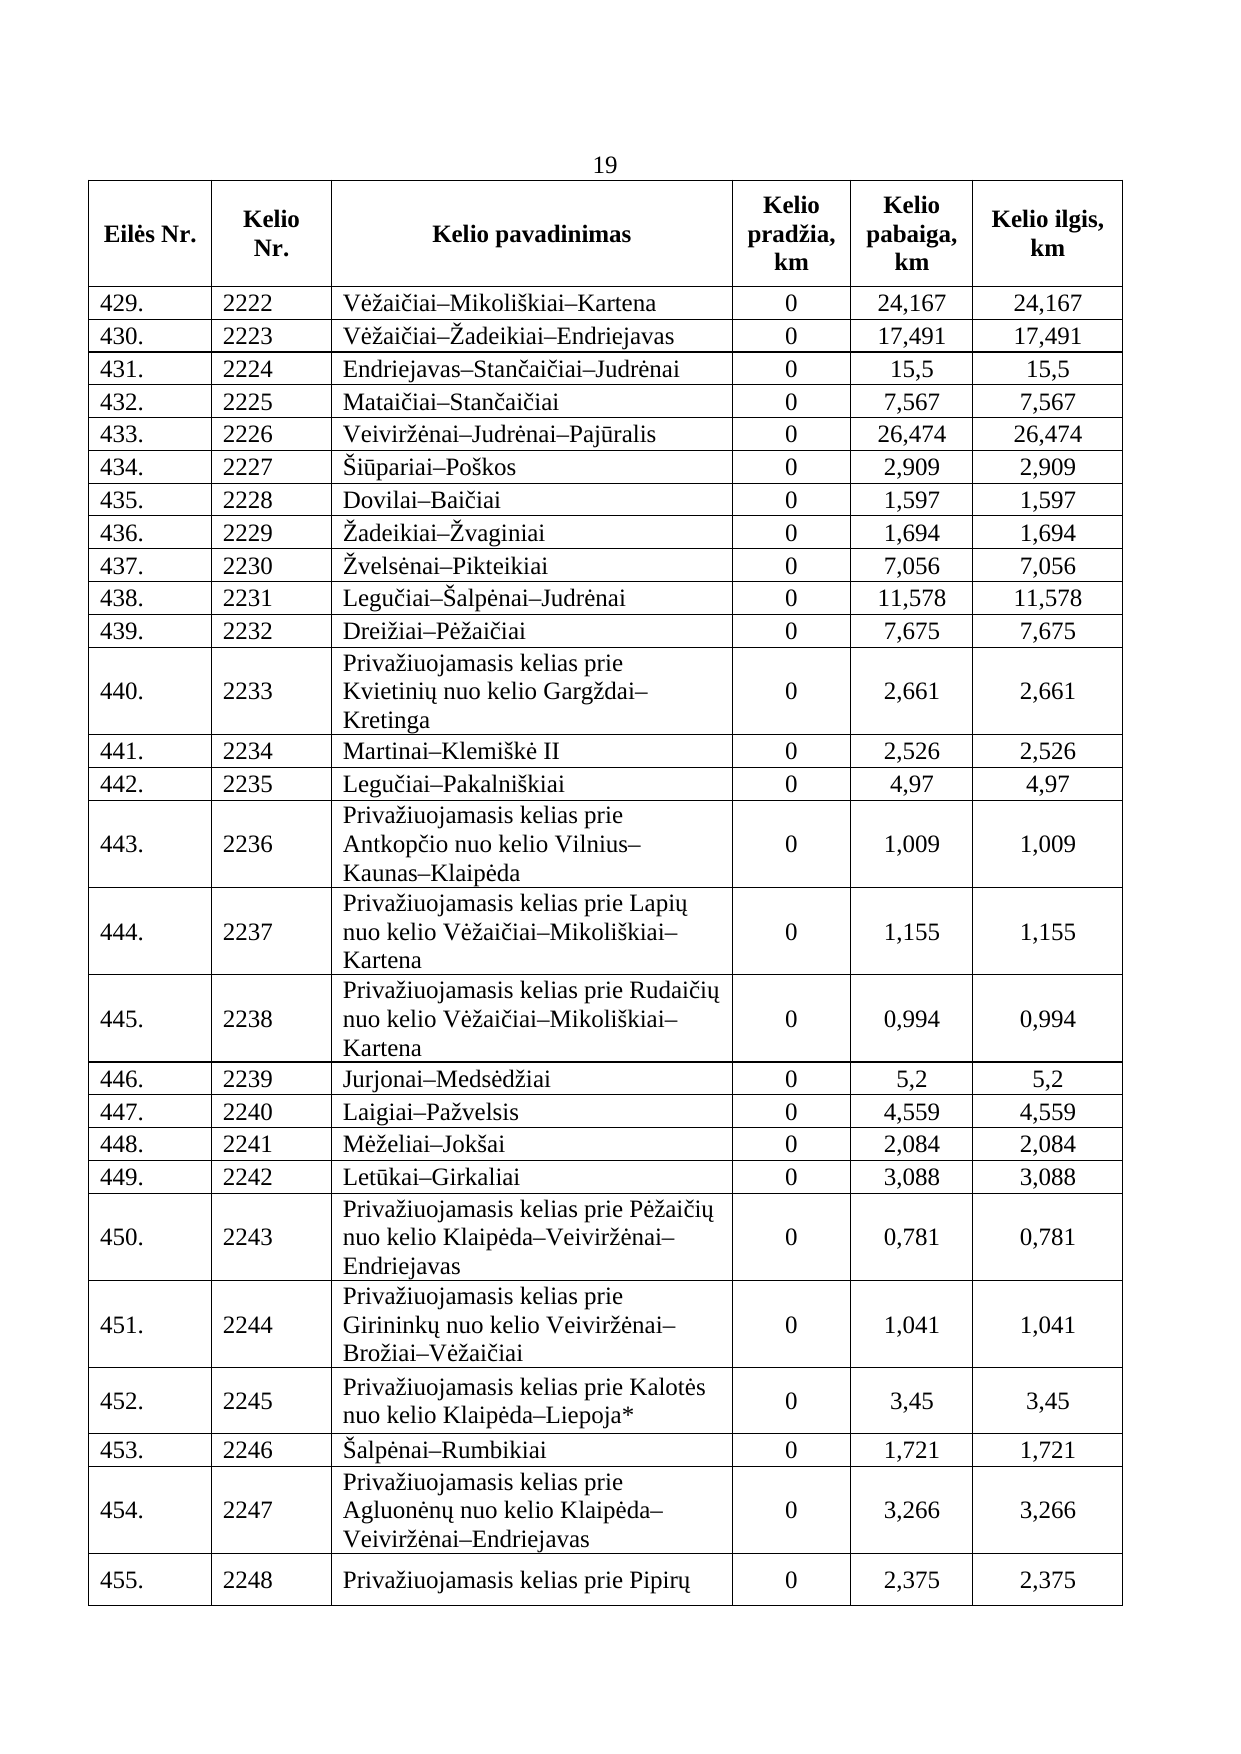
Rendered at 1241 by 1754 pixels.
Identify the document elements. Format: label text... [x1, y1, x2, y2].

table_cell Jurjonai–Medsėdžiai [332, 1063, 732, 1094]
table_cell 0 [733, 888, 850, 974]
table_cell 429. [89, 287, 211, 318]
table_cell 0 [733, 549, 850, 581]
table_cell Privažiuojamasis kelias prie Pėžaičių nuo kelio Klaipėda–Veiviržėnai–Endriejavas [332, 1194, 732, 1280]
table_cell 0 [733, 768, 850, 799]
table_cell 3,45 [851, 1368, 972, 1433]
table_cell 436. [89, 516, 211, 548]
table_cell 0 [733, 1063, 850, 1094]
table_cell 2242 [212, 1161, 331, 1193]
table_cell 447. [89, 1095, 211, 1127]
table_cell 430. [89, 320, 211, 351]
table_cell 446. [89, 1063, 211, 1094]
table_cell 0 [733, 1194, 850, 1280]
table_cell 2228 [212, 484, 331, 515]
table_cell 2244 [212, 1281, 331, 1367]
table_cell Privažiuojamasis kelias prie Antkopčio nuo kelio Vilnius–Kaunas–Klaipėda [332, 801, 732, 887]
table_cell 2,661 [851, 648, 972, 734]
table_cell 1,041 [973, 1281, 1122, 1367]
table_cell 0 [733, 582, 850, 614]
table_cell 2230 [212, 549, 331, 581]
table_cell 7,675 [851, 615, 972, 647]
table_cell 2240 [212, 1095, 331, 1127]
table_cell 0 [733, 320, 850, 351]
table_cell 438. [89, 582, 211, 614]
table_cell 2225 [212, 385, 331, 417]
table_cell 2,909 [851, 451, 972, 483]
table_cell 5,2 [973, 1063, 1122, 1094]
table_cell 2239 [212, 1063, 331, 1094]
table_cell 0 [733, 1434, 850, 1466]
table_cell 434. [89, 451, 211, 483]
table_cell 3,088 [851, 1161, 972, 1193]
table_cell 0 [733, 287, 850, 318]
table_header Eilės Nr. [89, 181, 211, 286]
table_cell 453. [89, 1434, 211, 1466]
table_cell 440. [89, 648, 211, 734]
table_cell 2236 [212, 801, 331, 887]
table_cell 2227 [212, 451, 331, 483]
table_header Kelio Nr. [212, 181, 331, 286]
table_cell 0 [733, 484, 850, 515]
table_cell Žvelsėnai–Pikteikiai [332, 549, 732, 581]
table_cell 7,567 [851, 385, 972, 417]
table_cell 0 [733, 1467, 850, 1553]
table_cell 451. [89, 1281, 211, 1367]
table_cell Letūkai–Girkaliai [332, 1161, 732, 1193]
table_header Kelio pabaiga, km [851, 181, 972, 286]
table_cell 7,567 [973, 385, 1122, 417]
table_cell Mataičiai–Stančaičiai [332, 385, 732, 417]
table_cell 1,721 [973, 1434, 1122, 1466]
table_cell 2,661 [973, 648, 1122, 734]
table_cell 1,721 [851, 1434, 972, 1466]
table_cell 455. [89, 1554, 211, 1605]
table_cell 4,559 [851, 1095, 972, 1127]
table_cell 0 [733, 1281, 850, 1367]
table_cell 2,084 [851, 1128, 972, 1160]
table_cell 0 [733, 451, 850, 483]
table_cell 442. [89, 768, 211, 799]
table_cell 452. [89, 1368, 211, 1433]
table_cell Legučiai–Šalpėnai–Judrėnai [332, 582, 732, 614]
table_cell 0 [733, 418, 850, 450]
table_cell 11,578 [851, 582, 972, 614]
table_cell Dovilai–Baičiai [332, 484, 732, 515]
table_cell 2237 [212, 888, 331, 974]
table_cell Privažiuojamasis kelias prie Rudaičių nuo kelio Vėžaičiai–Mikoliškiai–Kartena [332, 975, 732, 1061]
table_cell Vėžaičiai–Mikoliškiai–Kartena [332, 287, 732, 318]
table_cell 1,597 [851, 484, 972, 515]
table_cell 441. [89, 735, 211, 767]
table_cell Šiūpariai–Poškos [332, 451, 732, 483]
table_cell 1,009 [973, 801, 1122, 887]
table_cell 1,009 [851, 801, 972, 887]
table_cell 0 [733, 1161, 850, 1193]
table_cell Privažiuojamasis kelias prie Kvietinių nuo kelio Gargždai–Kretinga [332, 648, 732, 734]
table_cell Laigiai–Pažvelsis [332, 1095, 732, 1127]
table_cell Privažiuojamasis kelias prie Agluonėnų nuo kelio Klaipėda–Veiviržėnai–Endriejavas [332, 1467, 732, 1553]
table_cell Privažiuojamasis kelias prie Girininkų nuo kelio Veiviržėnai–Brožiai–Vėžaičiai [332, 1281, 732, 1367]
table_cell Mėželiai–Jokšai [332, 1128, 732, 1160]
table_cell 7,056 [851, 549, 972, 581]
table_cell 15,5 [851, 353, 972, 384]
table_cell 5,2 [851, 1063, 972, 1094]
table_cell Vėžaičiai–Žadeikiai–Endriejavas [332, 320, 732, 351]
table_cell 2234 [212, 735, 331, 767]
table_cell 0,781 [851, 1194, 972, 1280]
table_cell 2246 [212, 1434, 331, 1466]
table_cell 2231 [212, 582, 331, 614]
table_cell 444. [89, 888, 211, 974]
table_cell 2,909 [973, 451, 1122, 483]
table_header Kelio pradžia, km [733, 181, 850, 286]
table_cell 17,491 [851, 320, 972, 351]
table_cell 437. [89, 549, 211, 581]
table_cell 0 [733, 516, 850, 548]
table_cell Privažiuojamasis kelias prie Lapių nuo kelio Vėžaičiai–Mikoliškiai–Kartena [332, 888, 732, 974]
table_cell Privažiuojamasis kelias prie Pipirų [332, 1554, 732, 1605]
table_cell 0 [733, 615, 850, 647]
table_cell 1,041 [851, 1281, 972, 1367]
table_cell 0 [733, 735, 850, 767]
table_cell 2,375 [851, 1554, 972, 1605]
table_cell 2229 [212, 516, 331, 548]
table_cell 2233 [212, 648, 331, 734]
table_cell 0 [733, 1095, 850, 1127]
table_cell 2,526 [851, 735, 972, 767]
table_cell 448. [89, 1128, 211, 1160]
table_cell 439. [89, 615, 211, 647]
table_cell 0 [733, 801, 850, 887]
table_cell 1,155 [973, 888, 1122, 974]
table_cell 4,559 [973, 1095, 1122, 1127]
table_cell 11,578 [973, 582, 1122, 614]
table_cell 3,088 [973, 1161, 1122, 1193]
table_cell 435. [89, 484, 211, 515]
table_cell Privažiuojamasis kelias prie Kalotės nuo kelio Klaipėda–Liepoja* [332, 1368, 732, 1433]
table_cell 2,375 [973, 1554, 1122, 1605]
table_cell 17,491 [973, 320, 1122, 351]
table_cell 2247 [212, 1467, 331, 1553]
table_cell 432. [89, 385, 211, 417]
table_cell 2224 [212, 353, 331, 384]
table_header Kelio pavadinimas [332, 181, 732, 286]
table_cell 445. [89, 975, 211, 1061]
table_cell 1,155 [851, 888, 972, 974]
table_cell 0 [733, 1128, 850, 1160]
table_cell 7,675 [973, 615, 1122, 647]
table_cell Šalpėnai–Rumbikiai [332, 1434, 732, 1466]
table_cell 2238 [212, 975, 331, 1061]
table_cell 431. [89, 353, 211, 384]
table_cell Veiviržėnai–Judrėnai–Pajūralis [332, 418, 732, 450]
table_cell 0,781 [973, 1194, 1122, 1280]
table_cell Endriejavas–Stančaičiai–Judrėnai [332, 353, 732, 384]
table_header Kelio ilgis, km [973, 181, 1122, 286]
table_cell 450. [89, 1194, 211, 1280]
table_cell 2232 [212, 615, 331, 647]
table_cell 3,45 [973, 1368, 1122, 1433]
table_cell 0 [733, 648, 850, 734]
table_cell Dreižiai–Pėžaičiai [332, 615, 732, 647]
table_cell Žadeikiai–Žvaginiai [332, 516, 732, 548]
table_cell 1,597 [973, 484, 1122, 515]
table_cell 449. [89, 1161, 211, 1193]
table_cell 0,994 [973, 975, 1122, 1061]
table_cell 4,97 [851, 768, 972, 799]
table_cell 24,167 [851, 287, 972, 318]
table_cell 4,97 [973, 768, 1122, 799]
table_cell 2241 [212, 1128, 331, 1160]
table_cell 0 [733, 975, 850, 1061]
table_cell 26,474 [973, 418, 1122, 450]
table_cell 443. [89, 801, 211, 887]
table_cell 0 [733, 353, 850, 384]
table_cell 2,526 [973, 735, 1122, 767]
table_cell 433. [89, 418, 211, 450]
table_cell 7,056 [973, 549, 1122, 581]
table_cell 2243 [212, 1194, 331, 1280]
table_cell 2245 [212, 1368, 331, 1433]
table_cell 2248 [212, 1554, 331, 1605]
table_cell 0 [733, 1554, 850, 1605]
table_cell Martinai–Klemiškė II [332, 735, 732, 767]
table_cell 2,084 [973, 1128, 1122, 1160]
table_cell 3,266 [851, 1467, 972, 1553]
table_cell 0 [733, 385, 850, 417]
table_cell 1,694 [973, 516, 1122, 548]
table_cell 2226 [212, 418, 331, 450]
table_cell 15,5 [973, 353, 1122, 384]
table_cell Legučiai–Pakalniškiai [332, 768, 732, 799]
table_cell 454. [89, 1467, 211, 1553]
table_cell 0,994 [851, 975, 972, 1061]
table_cell 2235 [212, 768, 331, 799]
table_cell 3,266 [973, 1467, 1122, 1553]
table_cell 1,694 [851, 516, 972, 548]
table_cell 2223 [212, 320, 331, 351]
table_cell 2222 [212, 287, 331, 318]
table_cell 0 [733, 1368, 850, 1433]
table_cell 24,167 [973, 287, 1122, 318]
table_cell 26,474 [851, 418, 972, 450]
